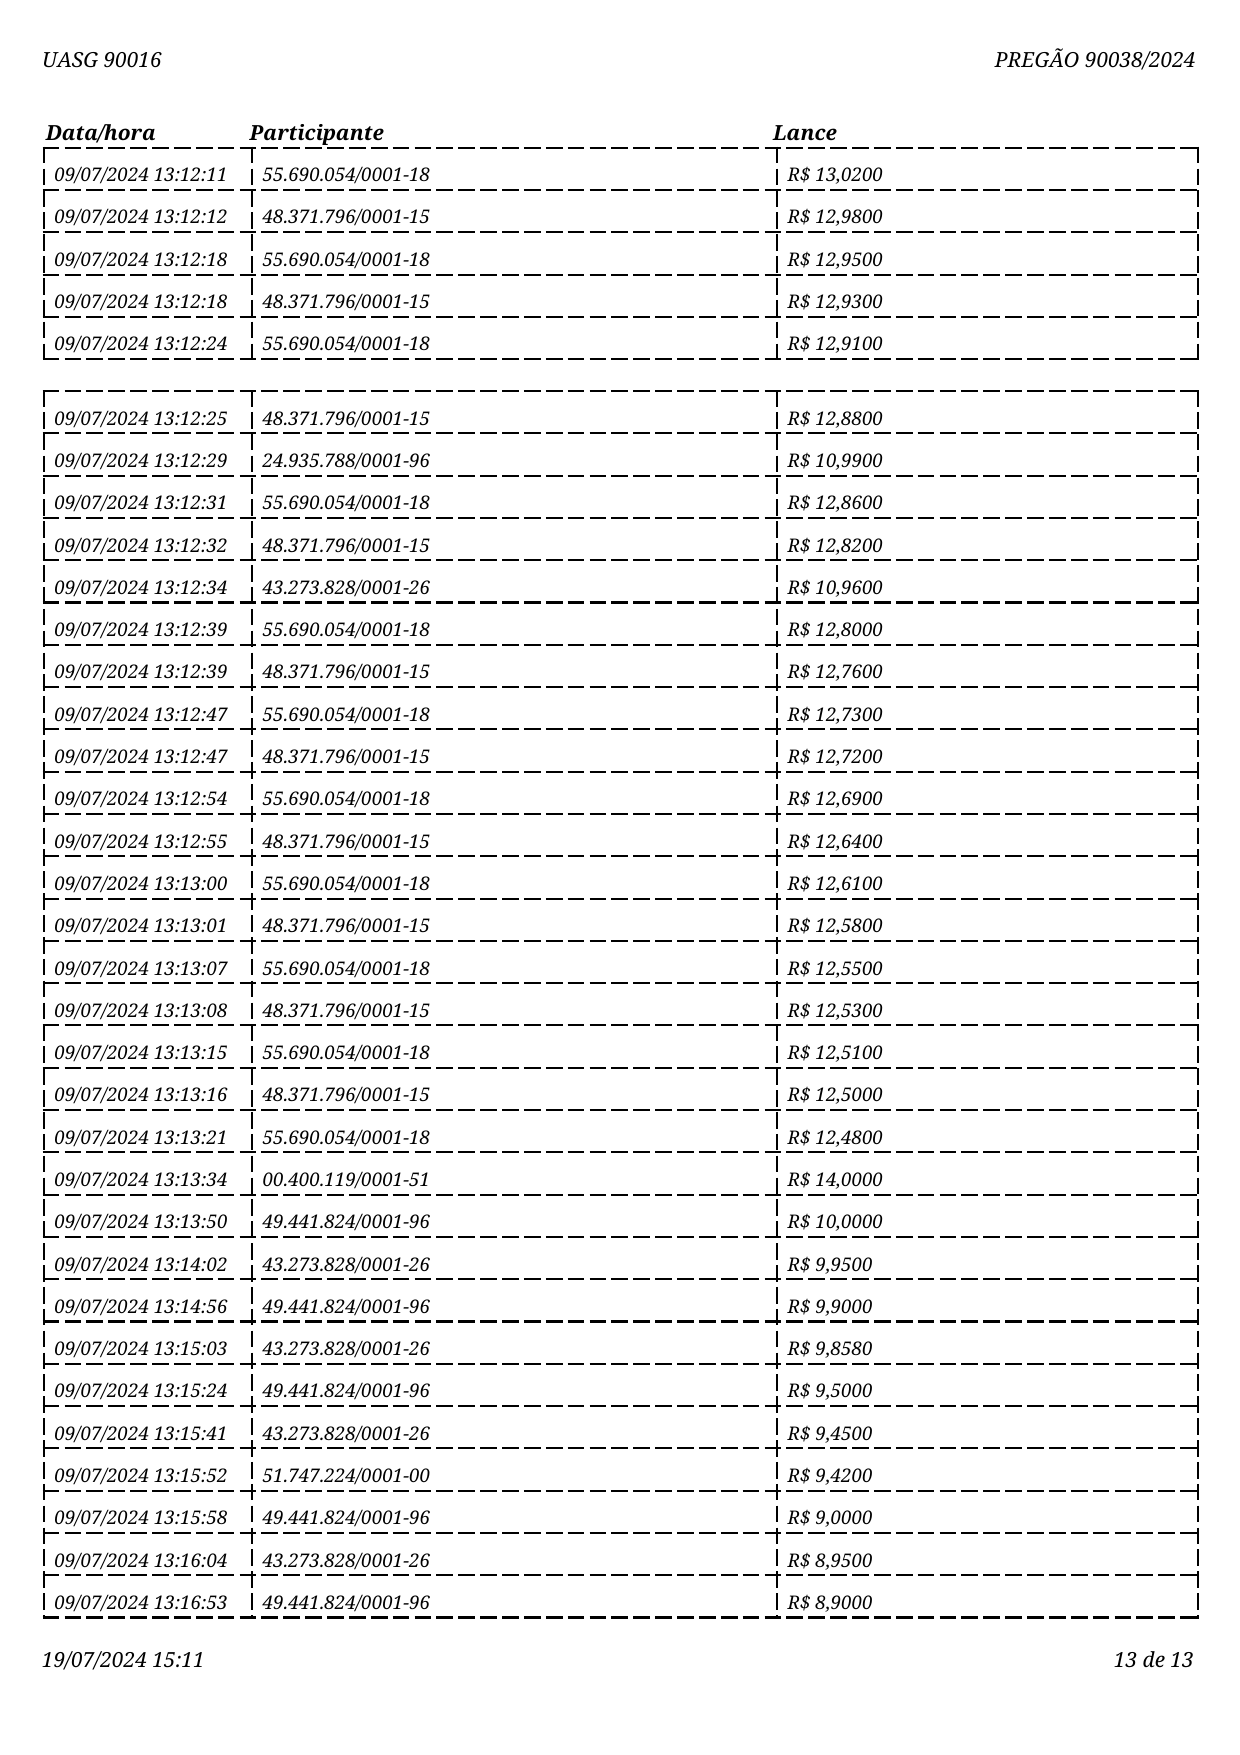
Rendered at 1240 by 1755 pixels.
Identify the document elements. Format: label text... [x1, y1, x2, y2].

table_cell 48.371.796/0001-15 [252, 728, 777, 771]
table_cell 55.690.054/0001-18 [252, 147, 777, 189]
table_cell 00.400.119/0001-51 [252, 1151, 777, 1193]
table_cell R$ 12,9100 [777, 316, 1198, 358]
table_cell 55.690.054/0001-18 [252, 1109, 777, 1151]
table_cell 09/07/2024 13:12:32 [44, 517, 252, 559]
table_cell 09/07/2024 13:13:08 [44, 982, 252, 1024]
table_cell R$ 9,9500 [777, 1236, 1198, 1278]
table_header R$ 12,8800 [777, 390, 1198, 432]
table_cell 09/07/2024 13:12:54 [44, 771, 252, 813]
table_cell 09/07/2024 13:13:15 [44, 1024, 252, 1067]
table_cell 09/07/2024 13:12:11 [44, 147, 252, 189]
table_cell 09/07/2024 13:13:16 [44, 1067, 252, 1109]
table_cell R$ 12,5000 [777, 1067, 1198, 1109]
table_cell 09/07/2024 13:12:34 [44, 559, 252, 601]
table_cell R$ 12,5100 [777, 1024, 1198, 1067]
table_cell R$ 12,6100 [777, 855, 1198, 897]
table_cell 09/07/2024 13:16:53 [44, 1574, 252, 1616]
table_cell 09/07/2024 13:12:29 [44, 432, 252, 474]
table_cell 09/07/2024 13:12:39 [44, 601, 252, 644]
table_cell R$ 12,8600 [777, 475, 1198, 517]
table_cell R$ 9,0000 [777, 1490, 1198, 1532]
table_cell 09/07/2024 13:13:00 [44, 855, 252, 897]
table_cell 09/07/2024 13:15:03 [44, 1320, 252, 1363]
table_cell 51.747.224/0001-00 [252, 1447, 777, 1489]
table_cell 09/07/2024 13:12:18 [44, 274, 252, 316]
table_cell 43.273.828/0001-26 [252, 1236, 777, 1278]
table_cell 09/07/2024 13:12:31 [44, 475, 252, 517]
table_cell R$ 12,9800 [777, 189, 1198, 231]
table_cell R$ 9,4500 [777, 1405, 1198, 1447]
table_cell 09/07/2024 13:14:02 [44, 1236, 252, 1278]
table_cell 55.690.054/0001-18 [252, 231, 777, 273]
table_cell R$ 12,5500 [777, 940, 1198, 982]
table_cell 55.690.054/0001-18 [252, 1024, 777, 1067]
table_cell 09/07/2024 13:13:07 [44, 940, 252, 982]
table_cell R$ 14,0000 [777, 1151, 1198, 1193]
table_cell R$ 12,8200 [777, 517, 1198, 559]
table_cell 09/07/2024 13:15:24 [44, 1363, 252, 1405]
table_cell 09/07/2024 13:12:39 [44, 644, 252, 686]
table_cell R$ 8,9000 [777, 1574, 1198, 1616]
table_cell R$ 12,6400 [777, 813, 1198, 855]
table_cell 49.441.824/0001-96 [252, 1363, 777, 1405]
table_cell 09/07/2024 13:16:04 [44, 1532, 252, 1574]
table_cell 09/07/2024 13:13:50 [44, 1194, 252, 1236]
table_cell 49.441.824/0001-96 [252, 1574, 777, 1616]
table_cell 48.371.796/0001-15 [252, 982, 777, 1024]
table_cell 43.273.828/0001-26 [252, 1405, 777, 1447]
table_cell 49.441.824/0001-96 [252, 1278, 777, 1320]
table_cell 09/07/2024 13:12:47 [44, 686, 252, 728]
table_cell R$ 9,8580 [777, 1320, 1198, 1363]
table_cell 49.441.824/0001-96 [252, 1194, 777, 1236]
table_cell 09/07/2024 13:13:21 [44, 1109, 252, 1151]
table_cell 09/07/2024 13:13:34 [44, 1151, 252, 1193]
table_cell 09/07/2024 13:13:01 [44, 898, 252, 940]
table_cell 48.371.796/0001-15 [252, 517, 777, 559]
table_cell 55.690.054/0001-18 [252, 686, 777, 728]
table_cell 09/07/2024 13:12:47 [44, 728, 252, 771]
table_cell 49.441.824/0001-96 [252, 1490, 777, 1532]
table_cell R$ 12,5300 [777, 982, 1198, 1024]
table_cell 48.371.796/0001-15 [252, 644, 777, 686]
table_cell R$ 12,8000 [777, 601, 1198, 644]
table_cell 48.371.796/0001-15 [252, 813, 777, 855]
table_cell R$ 9,9000 [777, 1278, 1198, 1320]
table_cell 09/07/2024 13:12:18 [44, 231, 252, 273]
table_cell 55.690.054/0001-18 [252, 316, 777, 358]
table_cell R$ 13,0200 [777, 147, 1198, 189]
table_cell R$ 12,9300 [777, 274, 1198, 316]
table_cell 09/07/2024 13:12:24 [44, 316, 252, 358]
table_cell R$ 12,7300 [777, 686, 1198, 728]
table_cell R$ 12,7200 [777, 728, 1198, 771]
table_cell 55.690.054/0001-18 [252, 940, 777, 982]
table_cell 09/07/2024 13:12:12 [44, 189, 252, 231]
table_cell 48.371.796/0001-15 [252, 189, 777, 231]
table_cell R$ 12,5800 [777, 898, 1198, 940]
table_cell R$ 9,5000 [777, 1363, 1198, 1405]
table_cell 09/07/2024 13:14:56 [44, 1278, 252, 1320]
table_cell 55.690.054/0001-18 [252, 771, 777, 813]
table_cell R$ 12,4800 [777, 1109, 1198, 1151]
table_cell 55.690.054/0001-18 [252, 601, 777, 644]
table_cell 43.273.828/0001-26 [252, 559, 777, 601]
table_cell 24.935.788/0001-96 [252, 432, 777, 474]
table_cell 55.690.054/0001-18 [252, 855, 777, 897]
table_cell 09/07/2024 13:15:52 [44, 1447, 252, 1489]
table_cell R$ 10,0000 [777, 1194, 1198, 1236]
table_cell 09/07/2024 13:12:55 [44, 813, 252, 855]
table_header 48.371.796/0001-15 [252, 390, 777, 432]
table_cell 09/07/2024 13:15:41 [44, 1405, 252, 1447]
table_cell 48.371.796/0001-15 [252, 898, 777, 940]
table_cell R$ 12,6900 [777, 771, 1198, 813]
table_cell R$ 12,7600 [777, 644, 1198, 686]
table_cell 48.371.796/0001-15 [252, 1067, 777, 1109]
table_cell R$ 8,9500 [777, 1532, 1198, 1574]
table_cell 43.273.828/0001-26 [252, 1532, 777, 1574]
table_cell R$ 10,9600 [777, 559, 1198, 601]
table_cell 55.690.054/0001-18 [252, 475, 777, 517]
table_cell 48.371.796/0001-15 [252, 274, 777, 316]
table_cell R$ 12,9500 [777, 231, 1198, 273]
table_header 09/07/2024 13:12:25 [44, 390, 252, 432]
table_cell R$ 9,4200 [777, 1447, 1198, 1489]
table_cell 43.273.828/0001-26 [252, 1320, 777, 1363]
table_cell R$ 10,9900 [777, 432, 1198, 474]
table_cell 09/07/2024 13:15:58 [44, 1490, 252, 1532]
